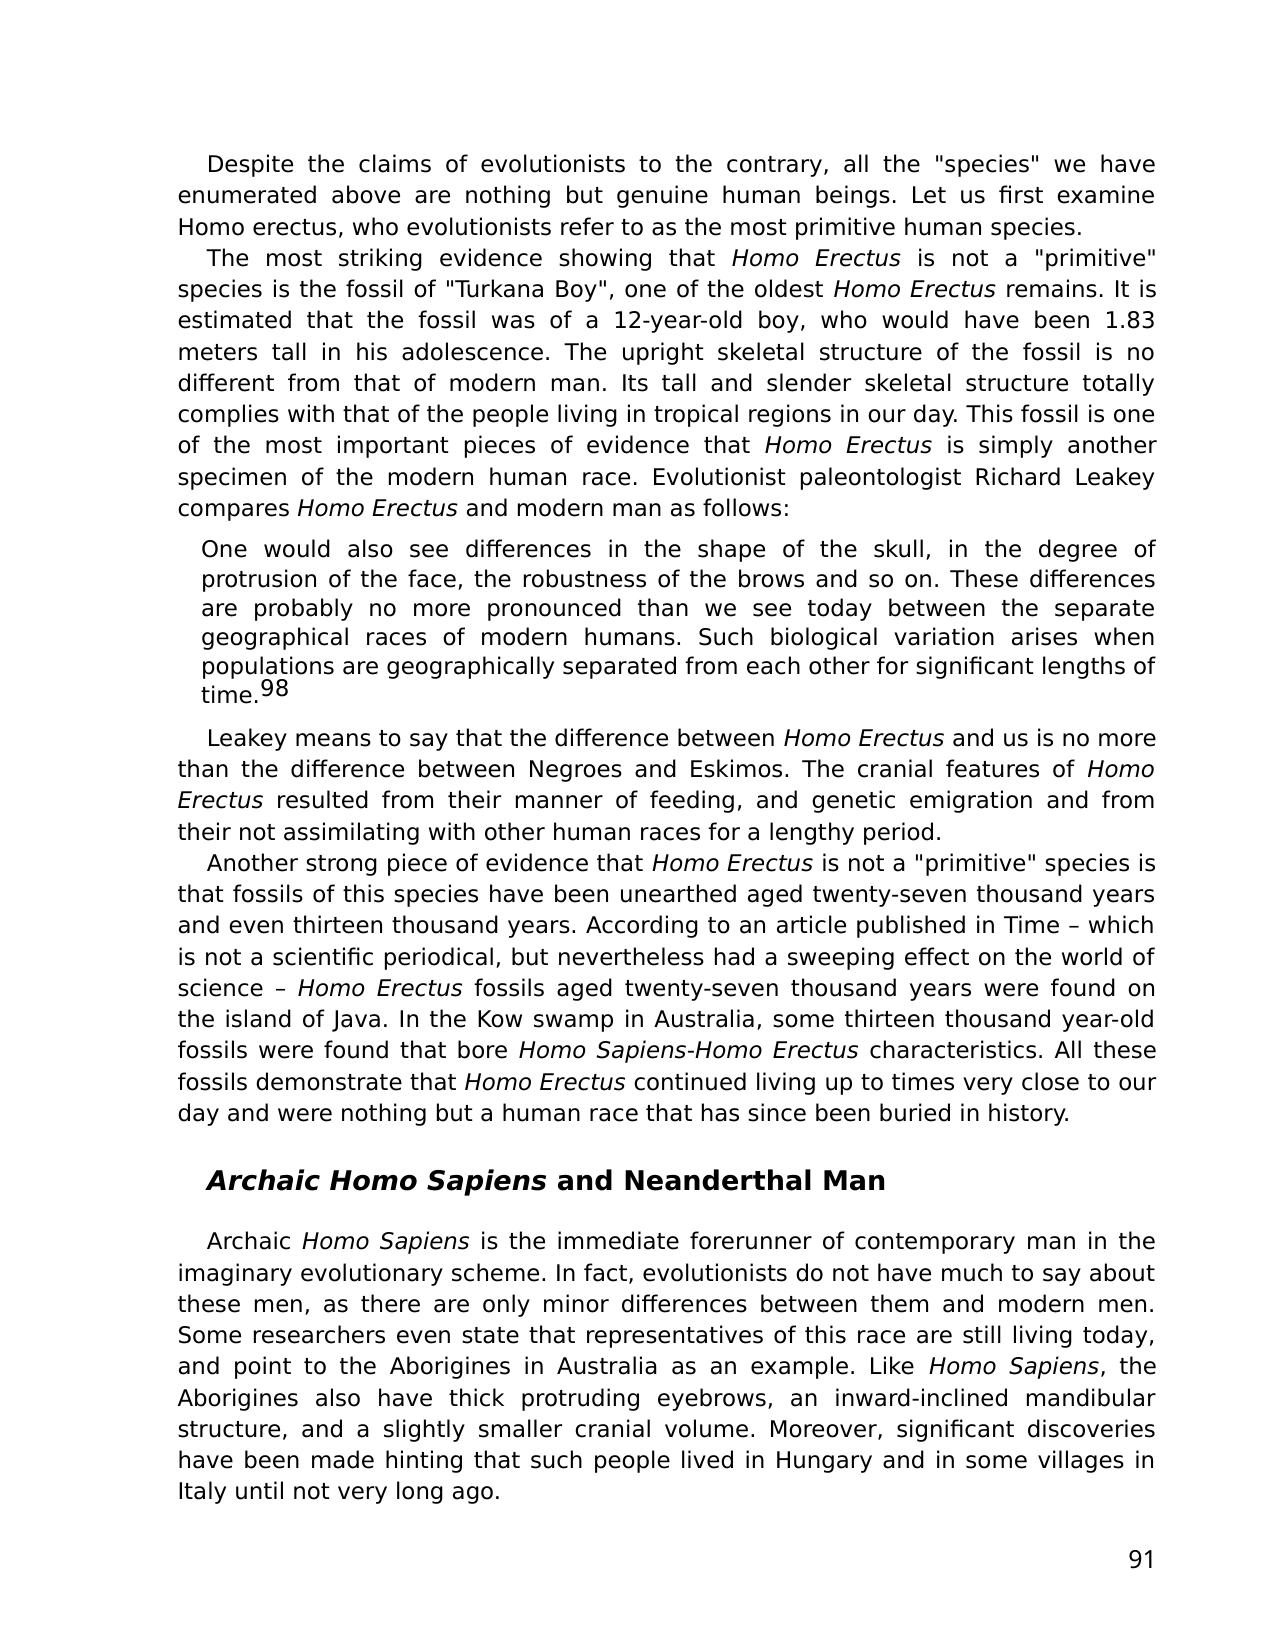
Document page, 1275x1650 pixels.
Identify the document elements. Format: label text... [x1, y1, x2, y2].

text The most striking evidence showing that Homo Erectus is not a "primitive" species is the fossil of "Turkana Boy", one of the oldest Homo Erectus remains. It is estimated that the fossil was of a 12-year-old boy, who would have been 1.83 meters tall in his adolescence. The upright skeletal structure of the fossil is no different from that of modern man. Its tall and slender skeletal structure totally complies with that of the people living in tropical regions in our day. This fossil is one of the most important pieces of evidence that Homo Erectus is simply another specimen of the modern human race. Evolutionist paleontologist Richard Leakey compares Homo Erectus and modern man as follows: [177, 241, 1157, 523]
text Despite the claims of evolutionists to the contrary, all the "species" we have enumerated above are nothing but genuine human beings. Let us first examine Homo erectus, who evolutionists refer to as the most primitive human species. [177, 148, 1157, 241]
text Leakey means to say that the difference between Homo Erectus and us is no more than the difference between Negroes and Eskimos. The cranial features of Homo Erectus resulted from their manner of feeding, and genetic emigration and from their not assimilating with other human races for a lengthy period. [177, 721, 1157, 846]
text Archaic Homo Sapiens is the immediate forerunner of contemporary man in the imaginary evolutionary scheme. In fact, evolutionists do not have much to say about these men, as there are only minor differences between them and modern men. Some researchers even state that representatives of this race are still living today, and point to the Aborigines in Australia as an example. Like Homo Sapiens, the Aborigines also have thick protruding eyebrows, an inward-inclined mandibular structure, and a slightly smaller cranial volume. Moreover, significant discoveries have been made hinting that such people lived in Hungary and in some villages in Italy until not very long ago. [177, 1225, 1157, 1506]
text Archaic Homo Sapiens and Neanderthal Man [177, 1165, 1157, 1197]
text Another strong piece of evidence that Homo Erectus is not a "primitive" species is that fossils of this species have been unearthed aged twenty-seven thousand years and even thirteen thousand years. According to an article published in Time – which is not a scientific periodical, but nevertheless had a sweeping effect on the world of science – Homo Erectus fossils aged twenty-seven thousand years were found on the island of Java. In the Kow swamp in Australia, some thirteen thousand year-old fossils were found that bore Homo Sapiens-Homo Erectus characteristics. All these fossils demonstrate that Homo Erectus continued living up to times very close to our day and were nothing but a human race that has since been buried in history. [177, 846, 1157, 1127]
text One would also see differences in the shape of the skull, in the degree of protrusion of the face, the robustness of the brows and so on. These differences are probably no more pronounced than we see today between the separate geographical races of modern humans. Such biological variation arises when populations are geographically separated from each other for significant lengths of time.98 [201, 534, 1157, 709]
